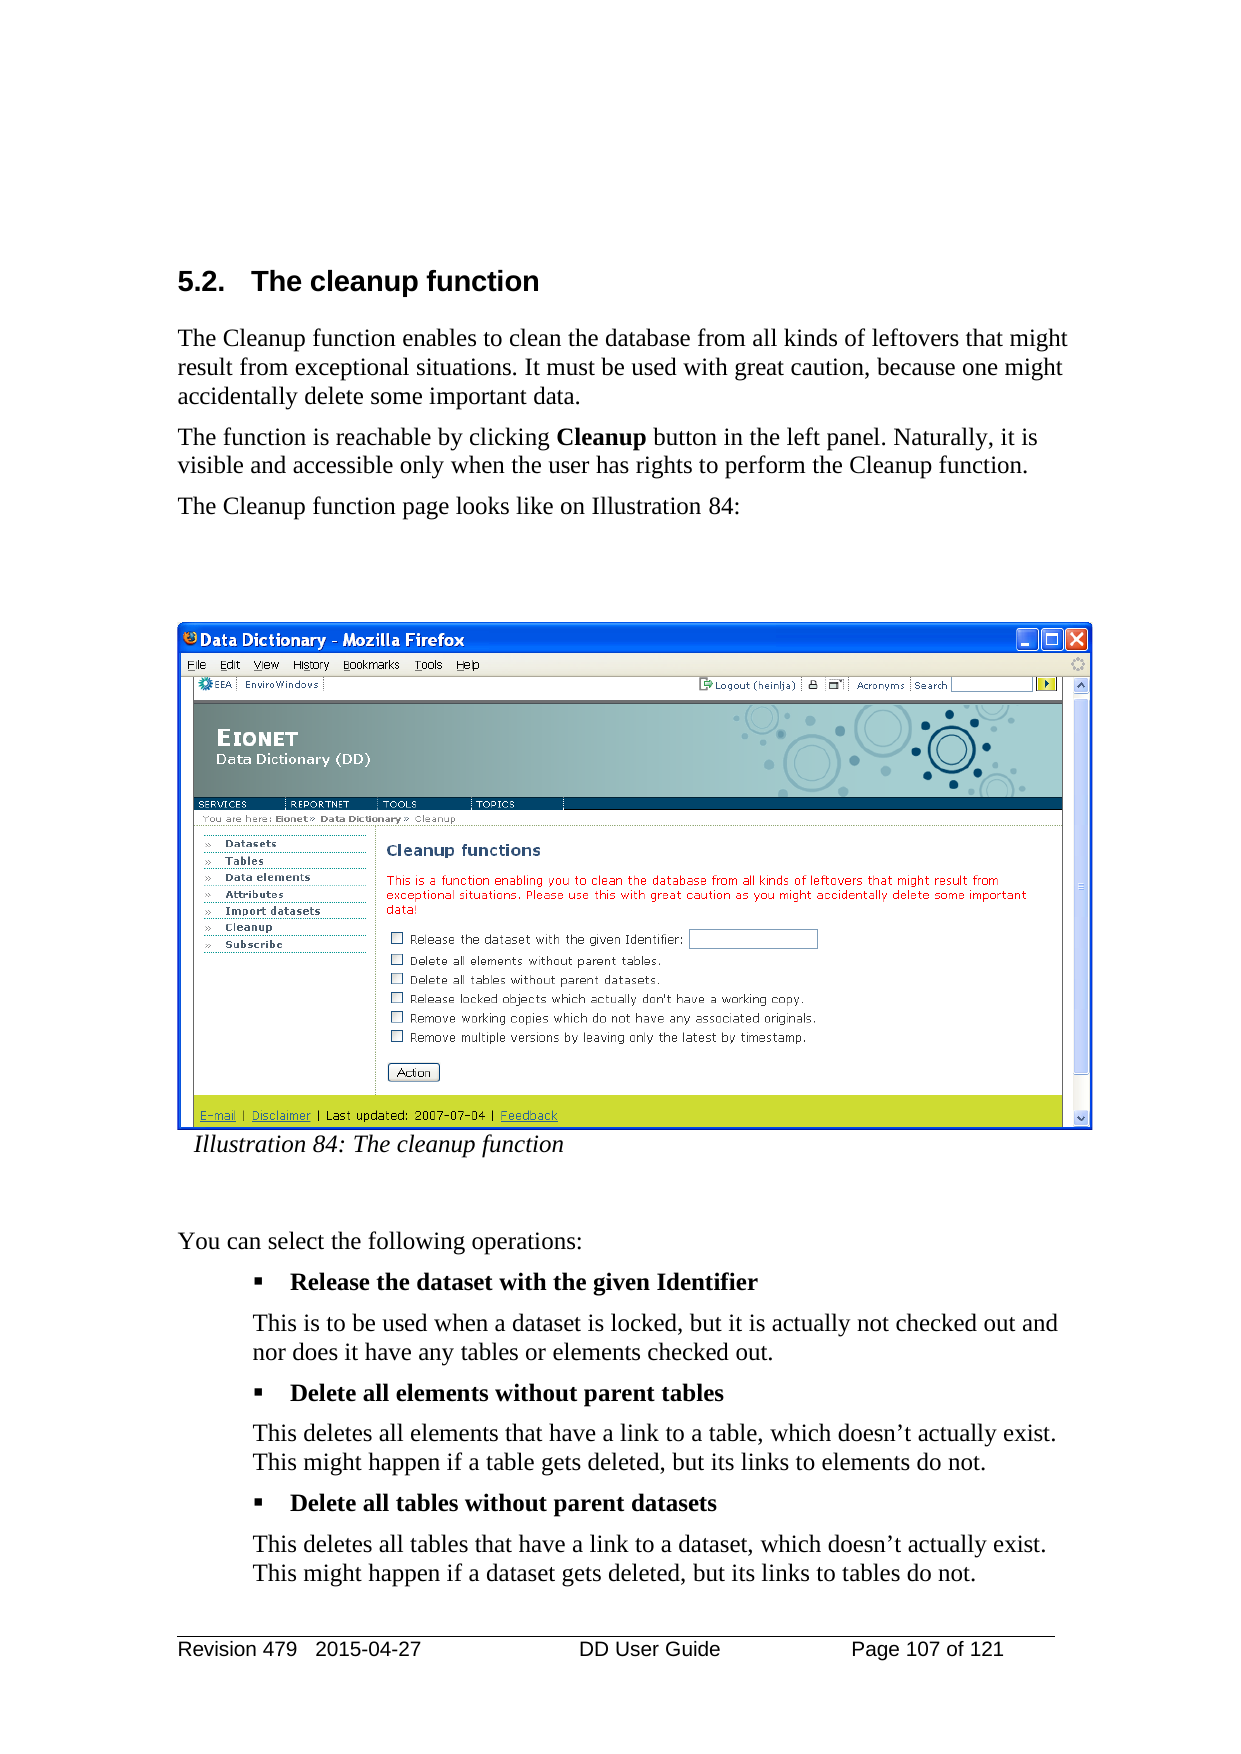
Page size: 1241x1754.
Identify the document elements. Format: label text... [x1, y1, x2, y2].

list Delete all elements without parent tables [252, 1377, 1092, 1406]
text You can select the following operations: [177, 1226, 1092, 1255]
list Release the dataset with the given Identifier [252, 1267, 1092, 1296]
text This deletes all tables that have a link to a dataset, which doesn’t actually exist. This might happen if a dataset gets deleted, but its links to tables do not. [252, 1529, 1092, 1587]
subtitle The cleanup function [177, 264, 1092, 298]
text This is to be used when a dataset is locked, but it is actually not checked out and nor does it have any tables or elements checked out. [252, 1307, 1092, 1366]
text Illustration 84: The cleanup function [194, 1130, 1076, 1158]
list Delete all tables without parent datasets [252, 1488, 1092, 1517]
text This deletes all elements that have a link to a table, which doesn’t actually exist. This might happen if a table gets deleted, but its links to elements do not. [252, 1418, 1092, 1476]
text The function is reachable by clicking Cleanup button in the left panel. Naturally, it is visible and accessible only when the user has rights to perform the Cleanup function. [177, 421, 1092, 479]
text The Cleanup function page looks like on Illustration 84: [177, 491, 1092, 520]
picture [177, 622, 1093, 1130]
text The Cleanup function enables to clean the database from all kinds of leftovers that might result from exceptional situations. It must be used with great caution, because one might accidentally delete some important data. [177, 322, 1092, 409]
